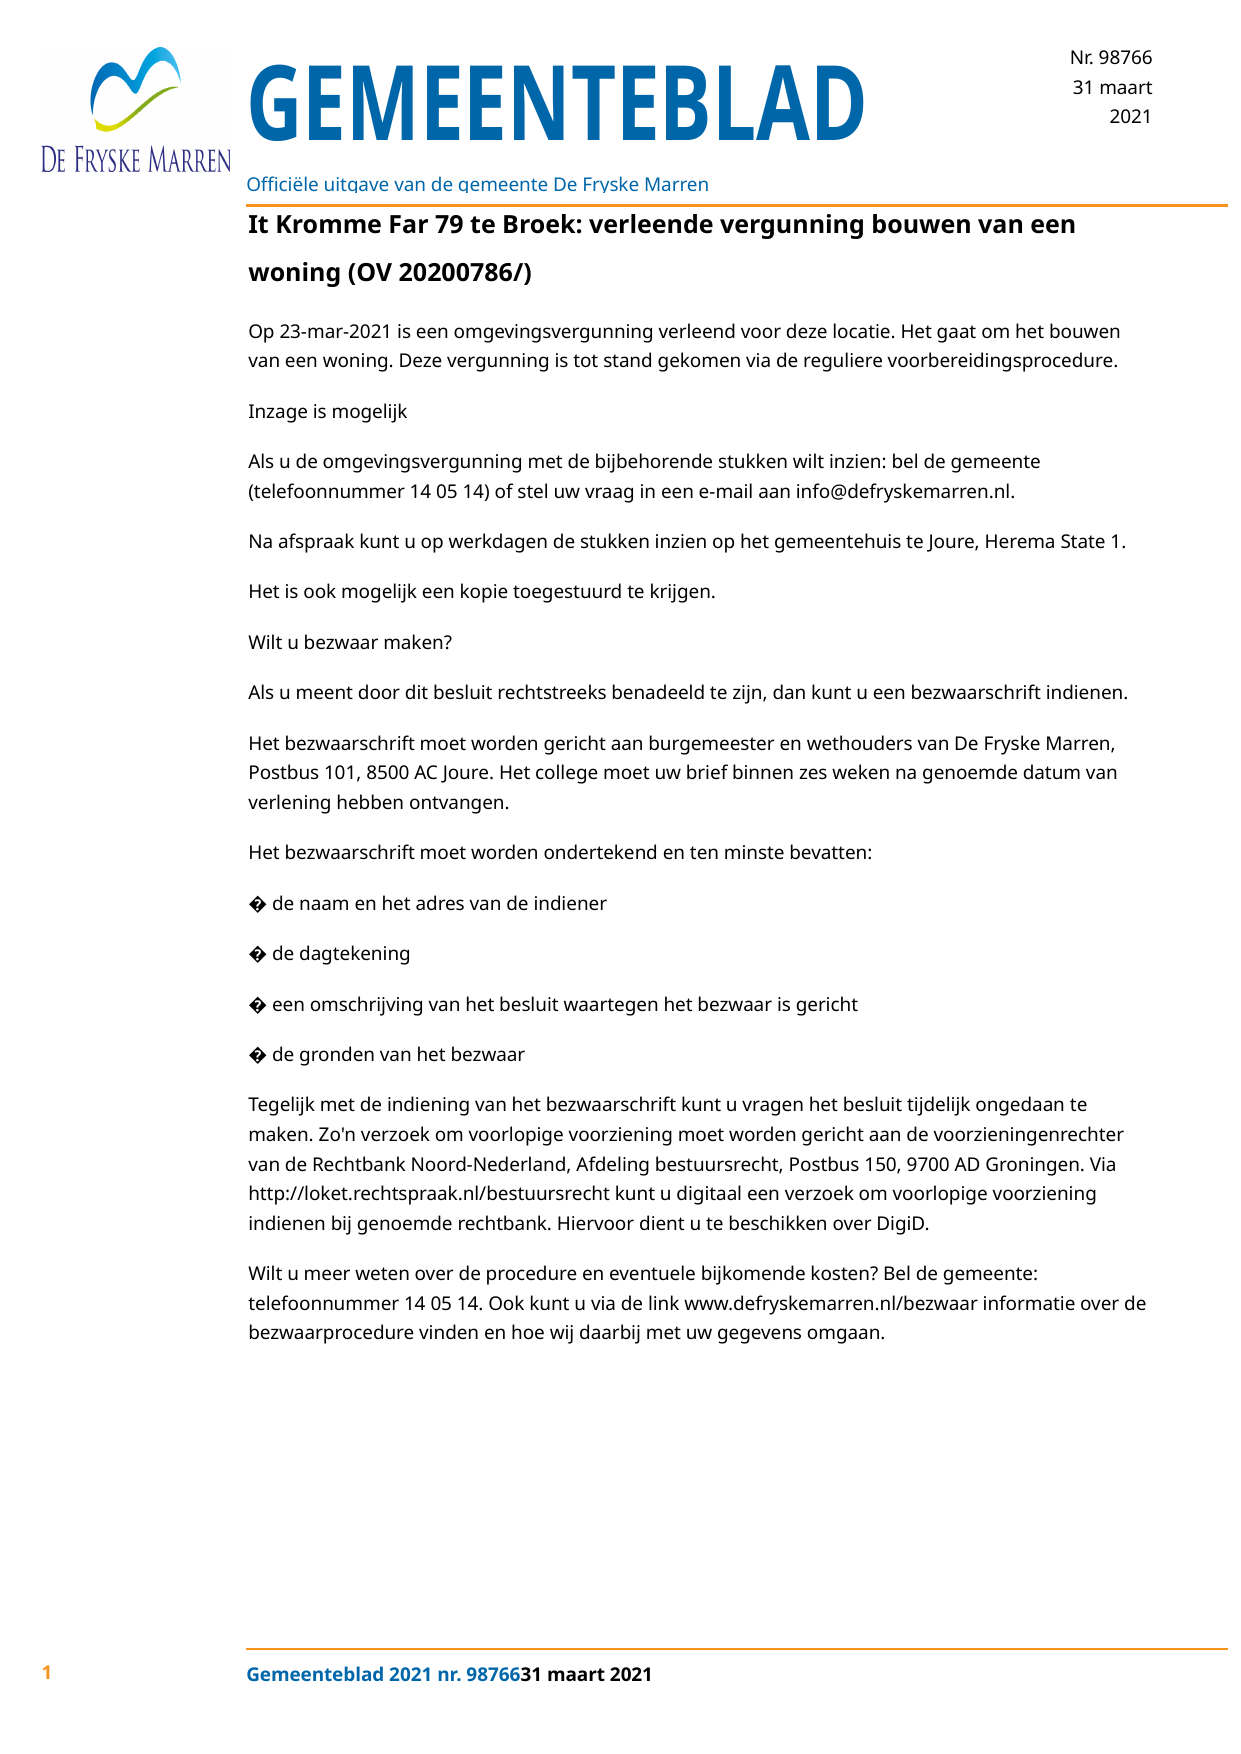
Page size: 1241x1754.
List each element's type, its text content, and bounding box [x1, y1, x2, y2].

text Tegelijk met de indiening van het bezwaarschrift kunt u vragen het besluit tijdelijk ongedaan te maken. Zo'n verzoek om voorlopige voorziening moet worden gericht aan de voorzieningenrechter van de Rechtbank Noord-Nederland, Afdeling bestuursrecht, Postbus 150, 9700 AD Groningen. Via http://loket.rechtspraak.nl/bestuursrecht kunt u digitaal een verzoek om voorlopige voorziening indienen bij genoemde rechtbank. Hiervoor dient u te beschikken over DigiD. [248, 1092, 1152, 1236]
text Als u de omgevingsvergunning met de bijbehorende stukken wilt inzien: bel de gemeente (telefoonnummer 14 05 14) of stel uw vraag in een e-mail aan info@defryskemarren.nl. [248, 448, 1152, 504]
text Als u meent door dit besluit rechtstreeks benadeeld te zijn, dan kunt u een bezwaarschrift indienen. [248, 679, 1152, 705]
text � de gronden van het bezwaar [248, 1041, 1152, 1067]
text Inzage is mogelijk [248, 398, 1152, 424]
text It Kromme Far 79 te Broek: verleende vergunning bouwen van een woning (OV 20200786/) [248, 207, 1152, 288]
text � de dagtekening [248, 940, 1152, 966]
text Wilt u bezwaar maken? [248, 629, 1152, 655]
picture [41, 47, 231, 172]
text Het bezwaarschrift moet worden gericht aan burgemeester en wethouders van De Fryske Marren, Postbus 101, 8500 AC Joure. Het college moet uw brief binnen zes weken na genoemde datum van verlening hebben ontvangen. [248, 730, 1152, 815]
text Het is ook mogelijk een kopie toegestuurd te krijgen. [248, 579, 1152, 604]
text Op 23-mar-2021 is een omgevingsvergunning verleend voor deze locatie. Het gaat om het bouwen van een woning. Deze vergunning is tot stand gekomen via de reguliere voorbereidingsprocedure. [248, 318, 1152, 373]
text � een omschrijving van het besluit waartegen het bezwaar is gericht [248, 991, 1152, 1017]
text � de naam en het adres van de indiener [248, 890, 1152, 916]
text Het bezwaarschrift moet worden ondertekend en ten minste bevatten: [248, 839, 1152, 865]
text Wilt u meer weten over de procedure en eventuele bijkomende kosten? Bel de gemeente: telefoonnummer 14 05 14. Ook kunt u via de link www.defryskemarren.nl/bezwaar informatie over de bezwaarprocedure vinden en hoe wij daarbij met uw gegevens omgaan. [248, 1260, 1152, 1345]
text Na afspraak kunt u op werkdagen de stukken inzien op het gemeentehuis te Joure, Herema State 1. [248, 528, 1152, 554]
